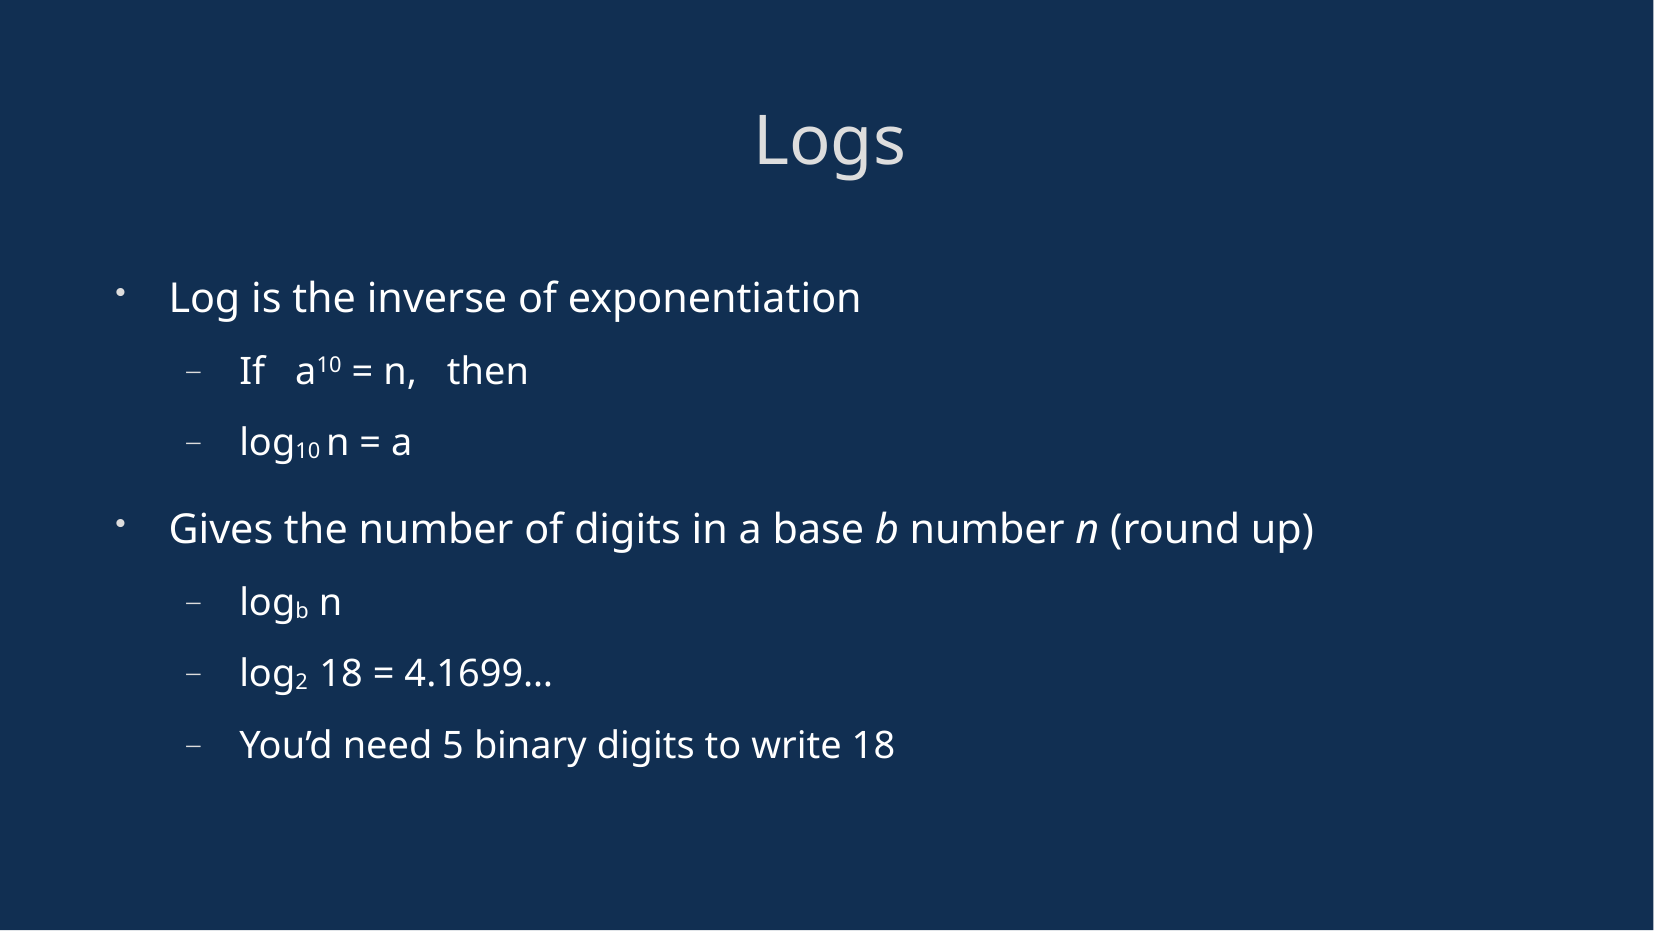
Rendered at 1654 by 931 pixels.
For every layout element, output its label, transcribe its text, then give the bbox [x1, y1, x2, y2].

list Log is the inverse of exponentiation If a10 = n, then log10 n = a Gives the number of digits in a base b number n (round up) logb n log2 18 = 4.1699… You’d need 5 binary digits to write 18 [97, 268, 1563, 806]
title Logs [97, 56, 1563, 220]
